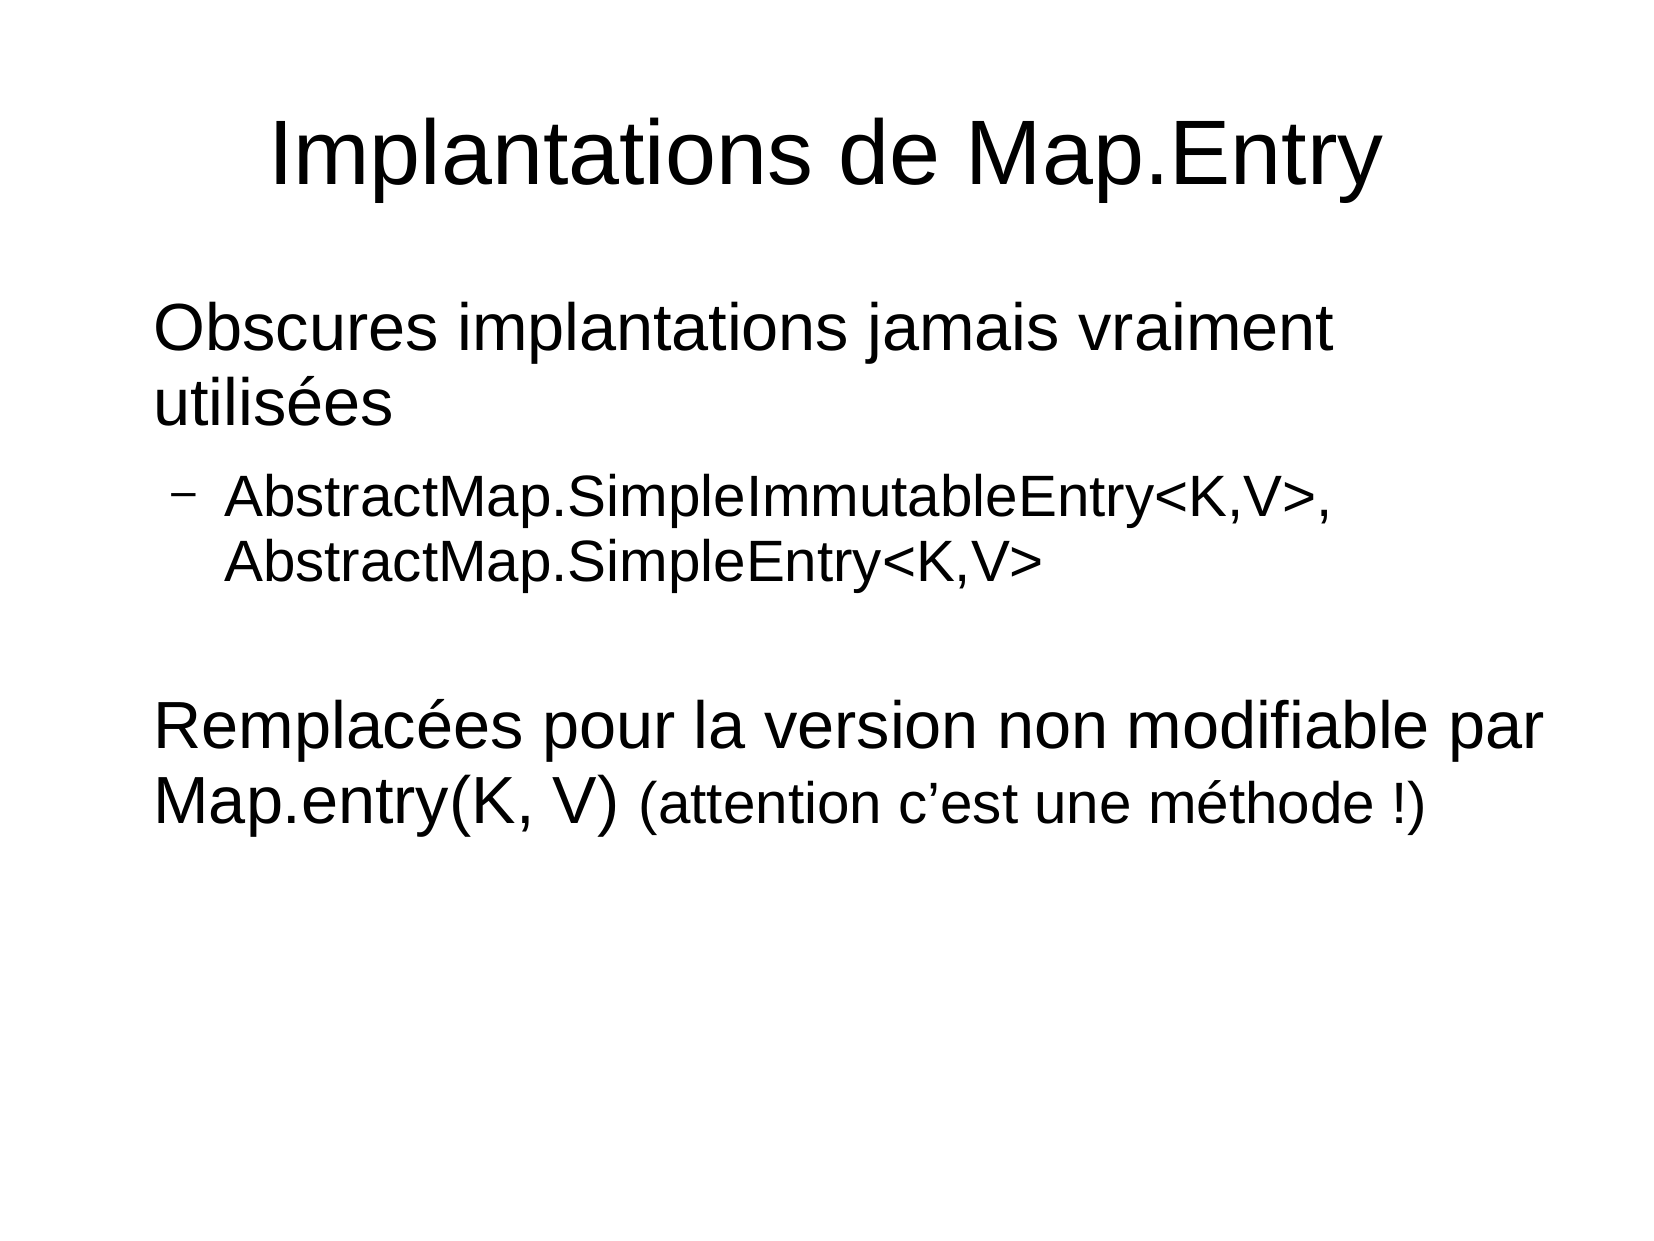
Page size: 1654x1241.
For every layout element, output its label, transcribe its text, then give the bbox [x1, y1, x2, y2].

title Implantations de Map.Entry [82, 49, 1571, 257]
list Obscures implantations jamais vraiment utilisées AbstractMap.SimpleImmutableEntry<K,V>, AbstractMap.SimpleEntry<K,V> Remplacées pour la version non modifiable par Map.entry(K, V) (attention c’est une méthode !) [82, 290, 1571, 1010]
